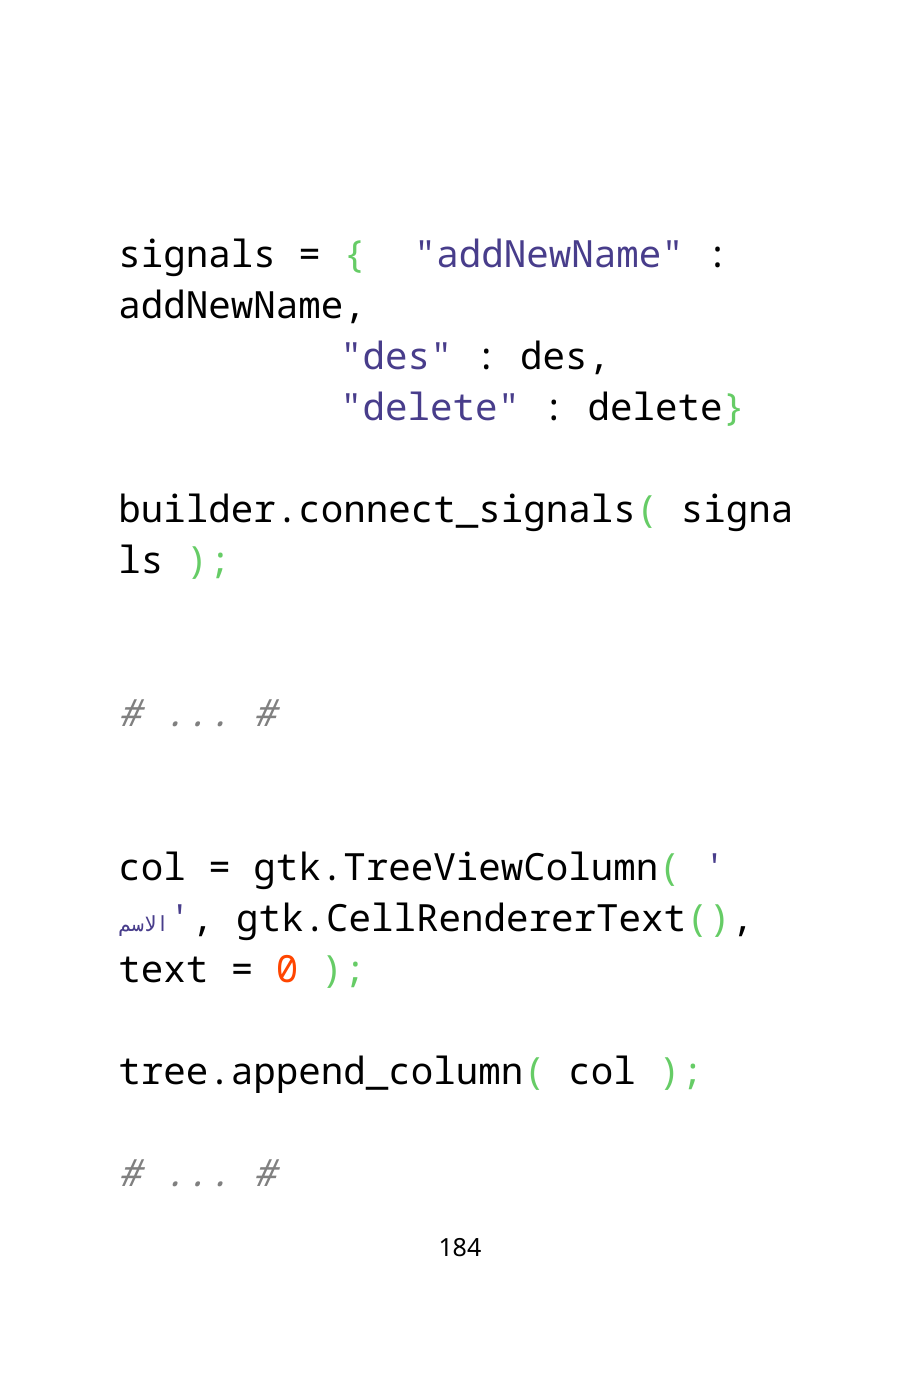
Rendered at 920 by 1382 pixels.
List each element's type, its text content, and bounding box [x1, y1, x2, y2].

text "delete" : delete} [118, 381, 801, 432]
text # ... # [118, 1146, 801, 1197]
text tree.append_column( col ); [118, 1044, 801, 1095]
text "des" : des, [118, 329, 801, 381]
text builder.connect_signals( signals ); [118, 483, 801, 585]
text signals = { "addNewName" : addNewName, [118, 227, 801, 329]
text col = gtk.TreeViewColumn( 'الاسم', gtk.CellRendererText(), text = 0 ); [118, 840, 801, 993]
text # ... # [118, 687, 801, 738]
